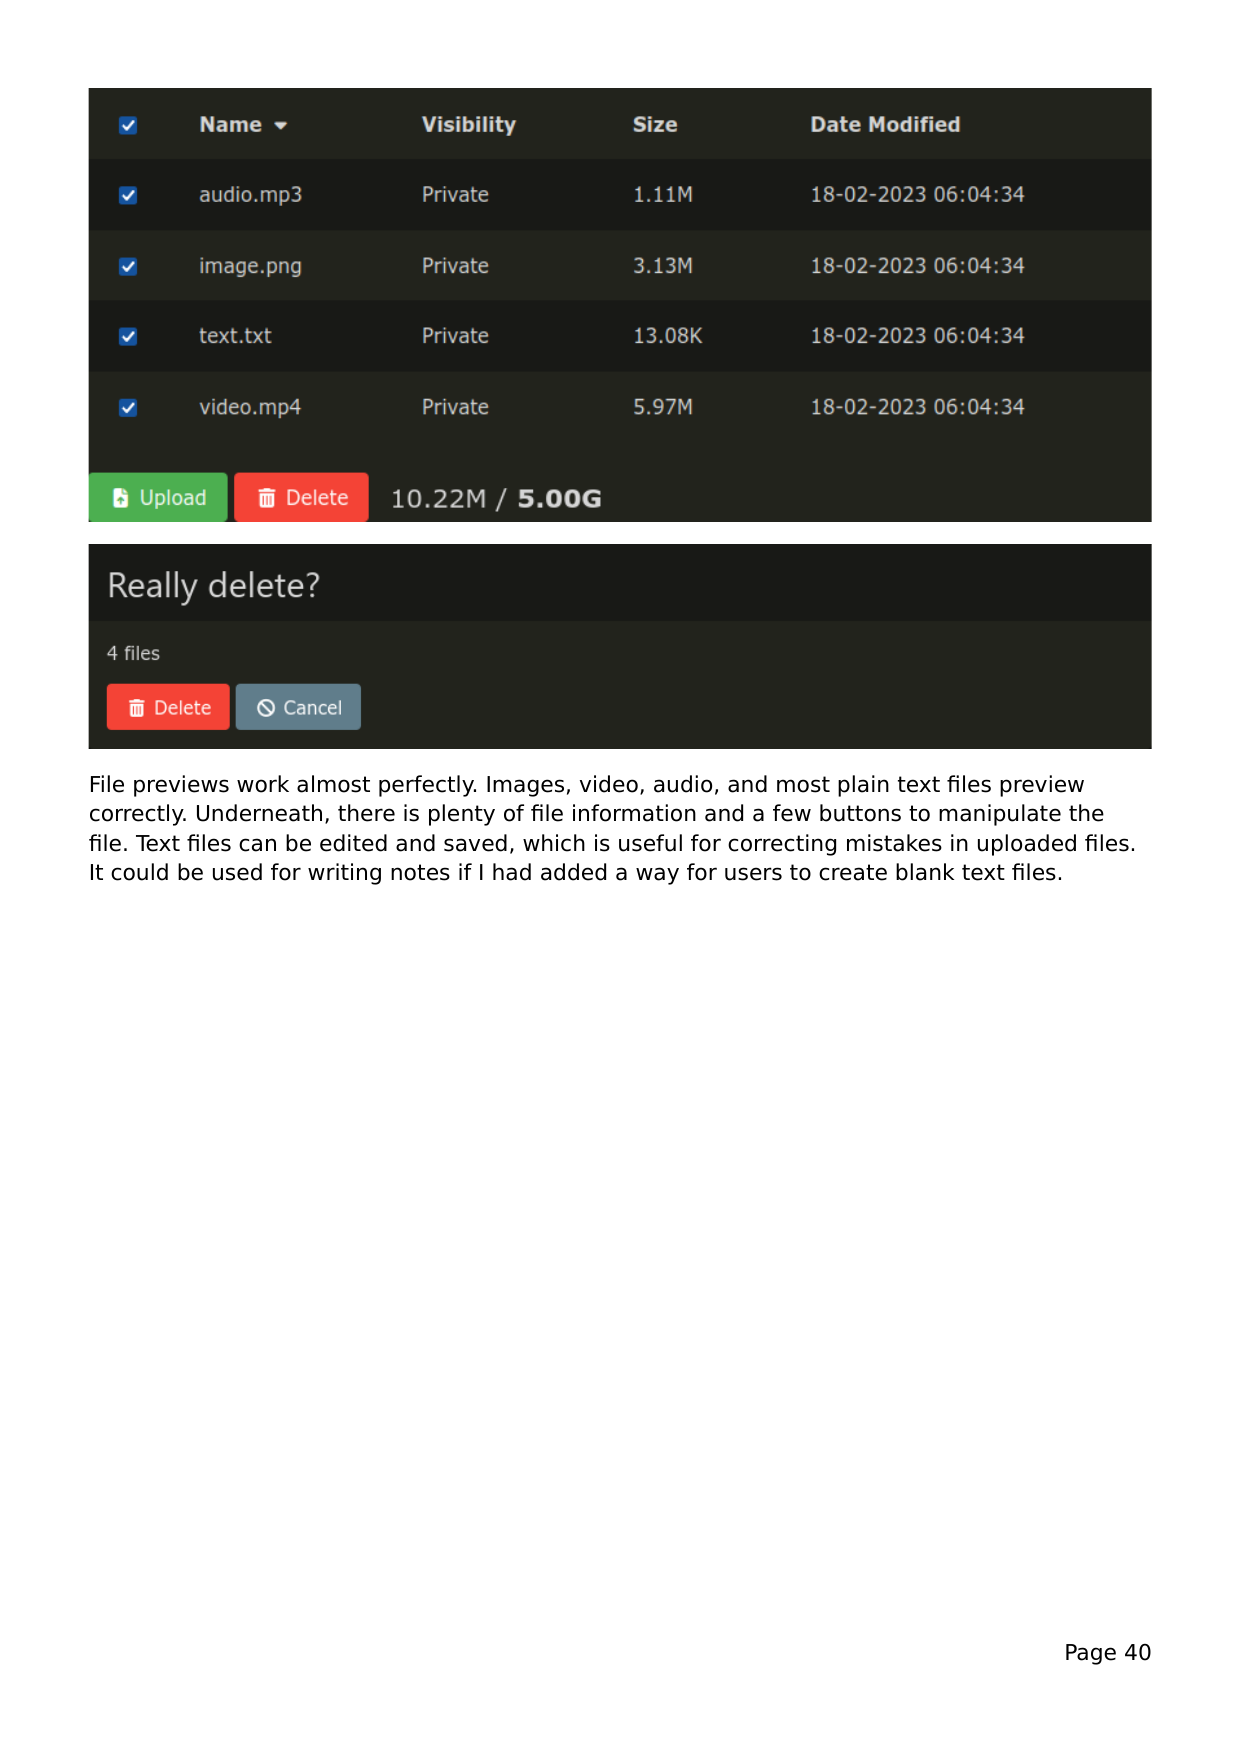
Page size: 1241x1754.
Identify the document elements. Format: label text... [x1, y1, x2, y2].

picture [88, 88, 1152, 522]
picture [88, 544, 1152, 749]
text File previews work almost perfectly. Images, video, audio, and most plain text files preview correctly. Underneath, there is plenty of file information and a few buttons to manipulate the file. Text files can be edited and saved, which is useful for correcting mistakes in uploaded files. It could be used for writing notes if I had added a way for users to create blank text files. [88, 772, 1152, 885]
